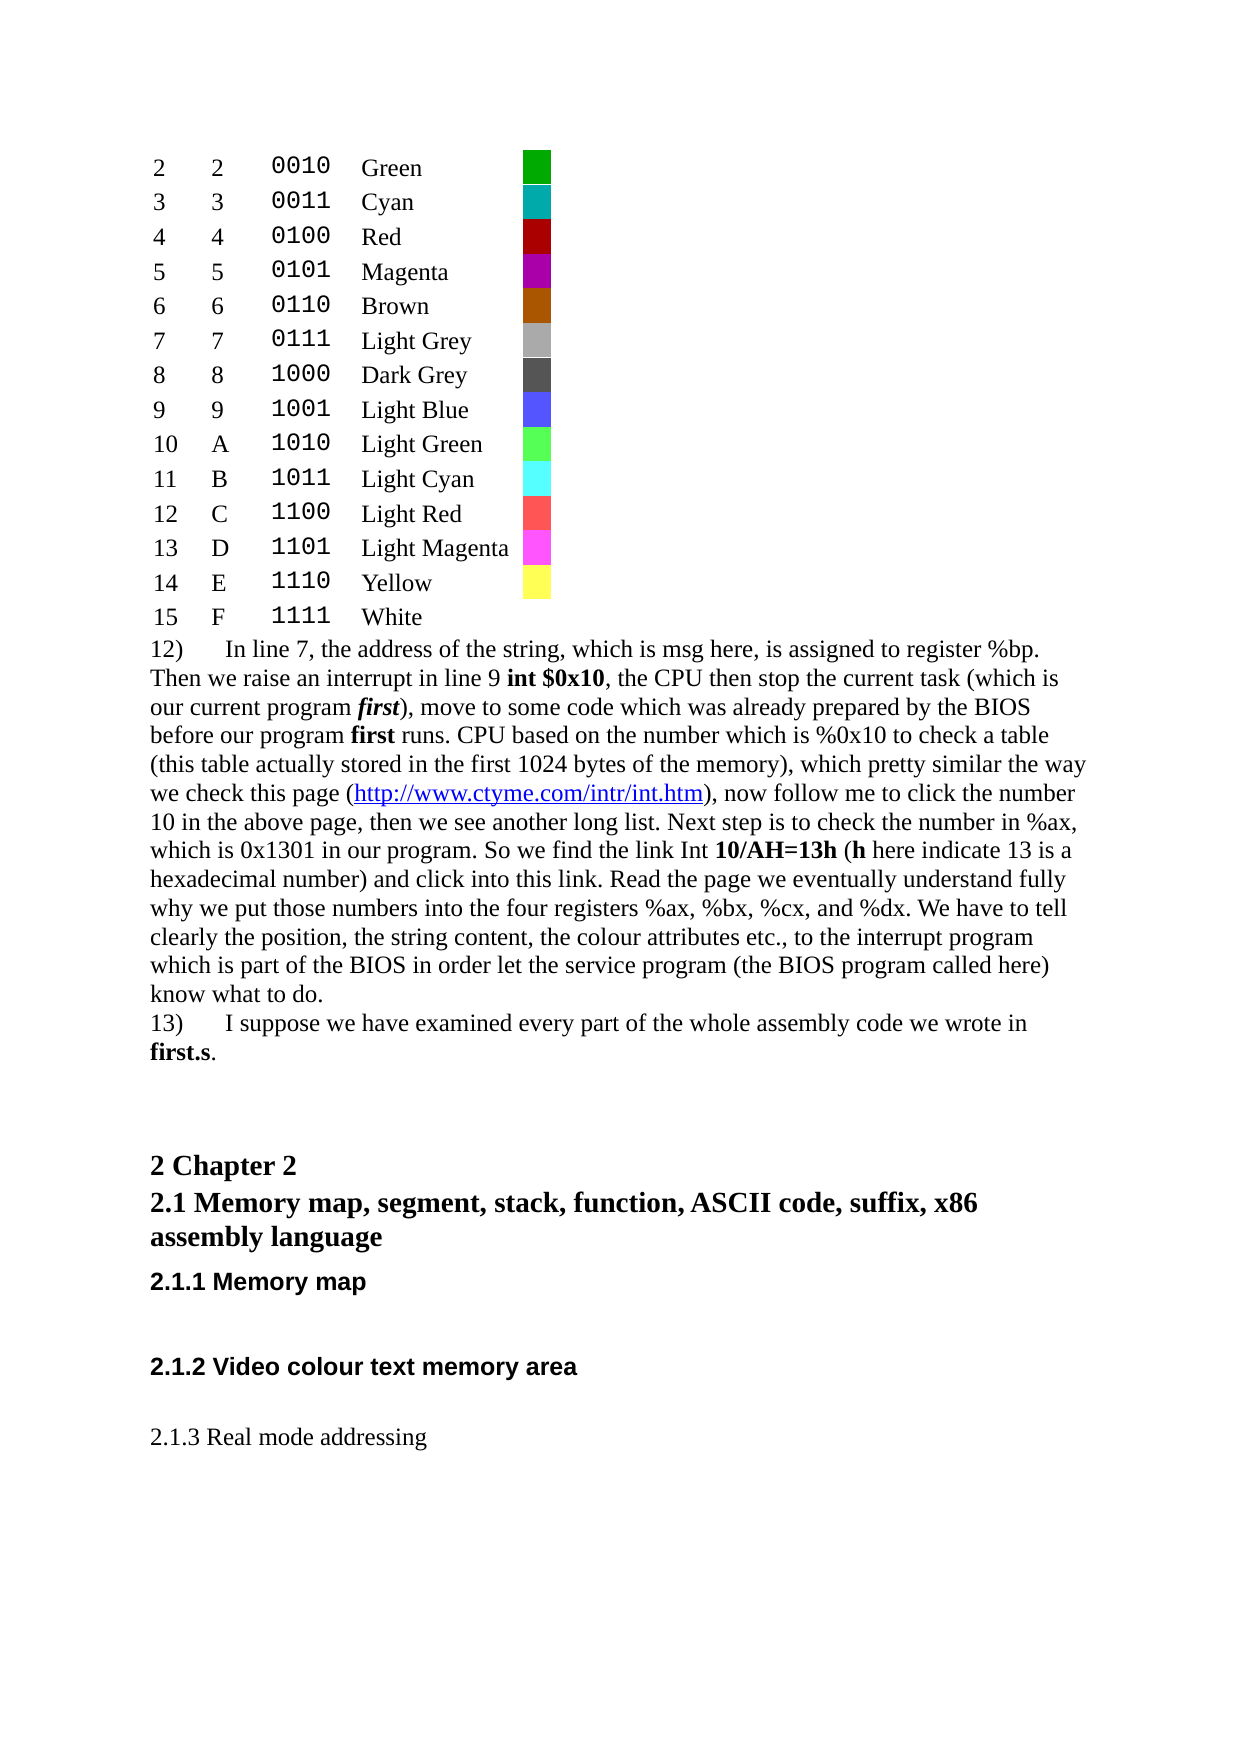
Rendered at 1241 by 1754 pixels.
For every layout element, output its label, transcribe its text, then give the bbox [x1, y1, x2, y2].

table_cell 0110 [268, 288, 358, 323]
table_cell 1000 [268, 358, 358, 392]
table_cell Cyan [358, 185, 523, 219]
table_cell D [208, 530, 268, 565]
table_cell Green [358, 150, 523, 184]
table_cell 9 [208, 392, 268, 427]
table_cell 0010 [268, 150, 358, 184]
table_cell B [208, 461, 268, 496]
table_cell 5 [150, 254, 208, 288]
table_cell F [208, 600, 268, 634]
table_cell [523, 185, 551, 219]
table_cell 5 [208, 254, 268, 288]
table_cell Magenta [358, 254, 523, 288]
table_cell [523, 427, 551, 461]
table_cell 4 [150, 219, 208, 254]
table_cell [523, 254, 551, 288]
table_cell [523, 392, 551, 427]
table_cell 3 [208, 185, 268, 219]
subtitle 2.1.2 Video colour text memory area [150, 1352, 1090, 1381]
table_cell 11 [150, 461, 208, 496]
table_cell [523, 358, 551, 392]
table_cell [523, 461, 551, 496]
table_cell 15 [150, 600, 208, 634]
table_cell Red [358, 219, 523, 254]
table_cell E [208, 565, 268, 599]
table_cell 0100 [268, 219, 358, 254]
table_cell 7 [150, 323, 208, 357]
table_cell [523, 150, 551, 184]
table_cell 0111 [268, 323, 358, 357]
table_cell Yellow [358, 565, 523, 599]
table_cell 0011 [268, 185, 358, 219]
table_cell 12 [150, 496, 208, 530]
table_cell Light Grey [358, 323, 523, 357]
table_cell [523, 323, 551, 357]
table_cell 2 [208, 150, 268, 184]
table_cell 1111 [268, 600, 358, 634]
table_cell White [358, 600, 523, 634]
table_cell 6 [208, 288, 268, 323]
subtitle 2.1.1 Memory map [150, 1267, 1090, 1296]
table_cell 14 [150, 565, 208, 599]
table_cell 1001 [268, 392, 358, 427]
table_cell 9 [150, 392, 208, 427]
table_cell 3 [150, 185, 208, 219]
table_cell 1100 [268, 496, 358, 530]
table_cell 4 [208, 219, 268, 254]
table_cell [523, 496, 551, 530]
table_cell Light Green [358, 427, 523, 461]
table_cell [523, 219, 551, 254]
table_cell 0101 [268, 254, 358, 288]
table_cell 13 [150, 530, 208, 565]
table_cell 1010 [268, 427, 358, 461]
table_cell 7 [208, 323, 268, 357]
table_cell 1011 [268, 461, 358, 496]
table_cell [523, 530, 551, 565]
table_cell 8 [150, 358, 208, 392]
table_cell C [208, 496, 268, 530]
table_cell Light Cyan [358, 461, 523, 496]
table_cell 8 [208, 358, 268, 392]
table_cell [523, 600, 551, 634]
table_cell Brown [358, 288, 523, 323]
table_cell 10 [150, 427, 208, 461]
table_cell 2 [150, 150, 208, 184]
text 2.1.3 Real mode addressing [150, 1422, 1090, 1451]
subtitle 2.1 Memory map, segment, stack, function, ASCII code, suffix, x86 assembly language [150, 1186, 1090, 1253]
subtitle 2 Chapter 2 [150, 1148, 1090, 1181]
list I suppose we have examined every part of the whole assembly code we wrote in first.s. [150, 1008, 1090, 1065]
table_cell Light Red [358, 496, 523, 530]
table_cell [523, 288, 551, 323]
table_cell 1101 [268, 530, 358, 565]
table_cell A [208, 427, 268, 461]
list In line 7, the address of the string, which is msg here, is assigned to register %bp. Then we raise an interrupt in line 9 int $0x10, the CPU then stop the current task (which is our current program first), move to some code which was already prepared by the BIOS before our program first runs. CPU based on the number which is %0x10 to check a table (this table actually stored in the first 1024 bytes of the memory), which pretty similar the way we check this page (http://www.ctyme.com/intr/int.htm), now follow me to click the number 10 in the above page, then we see another long list. Next step is to check the number in %ax, which is 0x1301 in our program. So we find the link Int 10/AH=13h (h here indicate 13 is a hexadecimal number) and click into this link. Read the page we eventually understand fully why we put those numbers into the four registers %ax, %bx, %cx, and %dx. We have to tell clearly the position, the string content, the colour attributes etc., to the interrupt program which is part of the BIOS in order let the service program (the BIOS program called here) know what to do. [150, 634, 1090, 1008]
table_cell 6 [150, 288, 208, 323]
table_cell 1110 [268, 565, 358, 599]
table_cell Dark Grey [358, 358, 523, 392]
table_cell Light Blue [358, 392, 523, 427]
table_cell Light Magenta [358, 530, 523, 565]
table_cell [523, 565, 551, 599]
